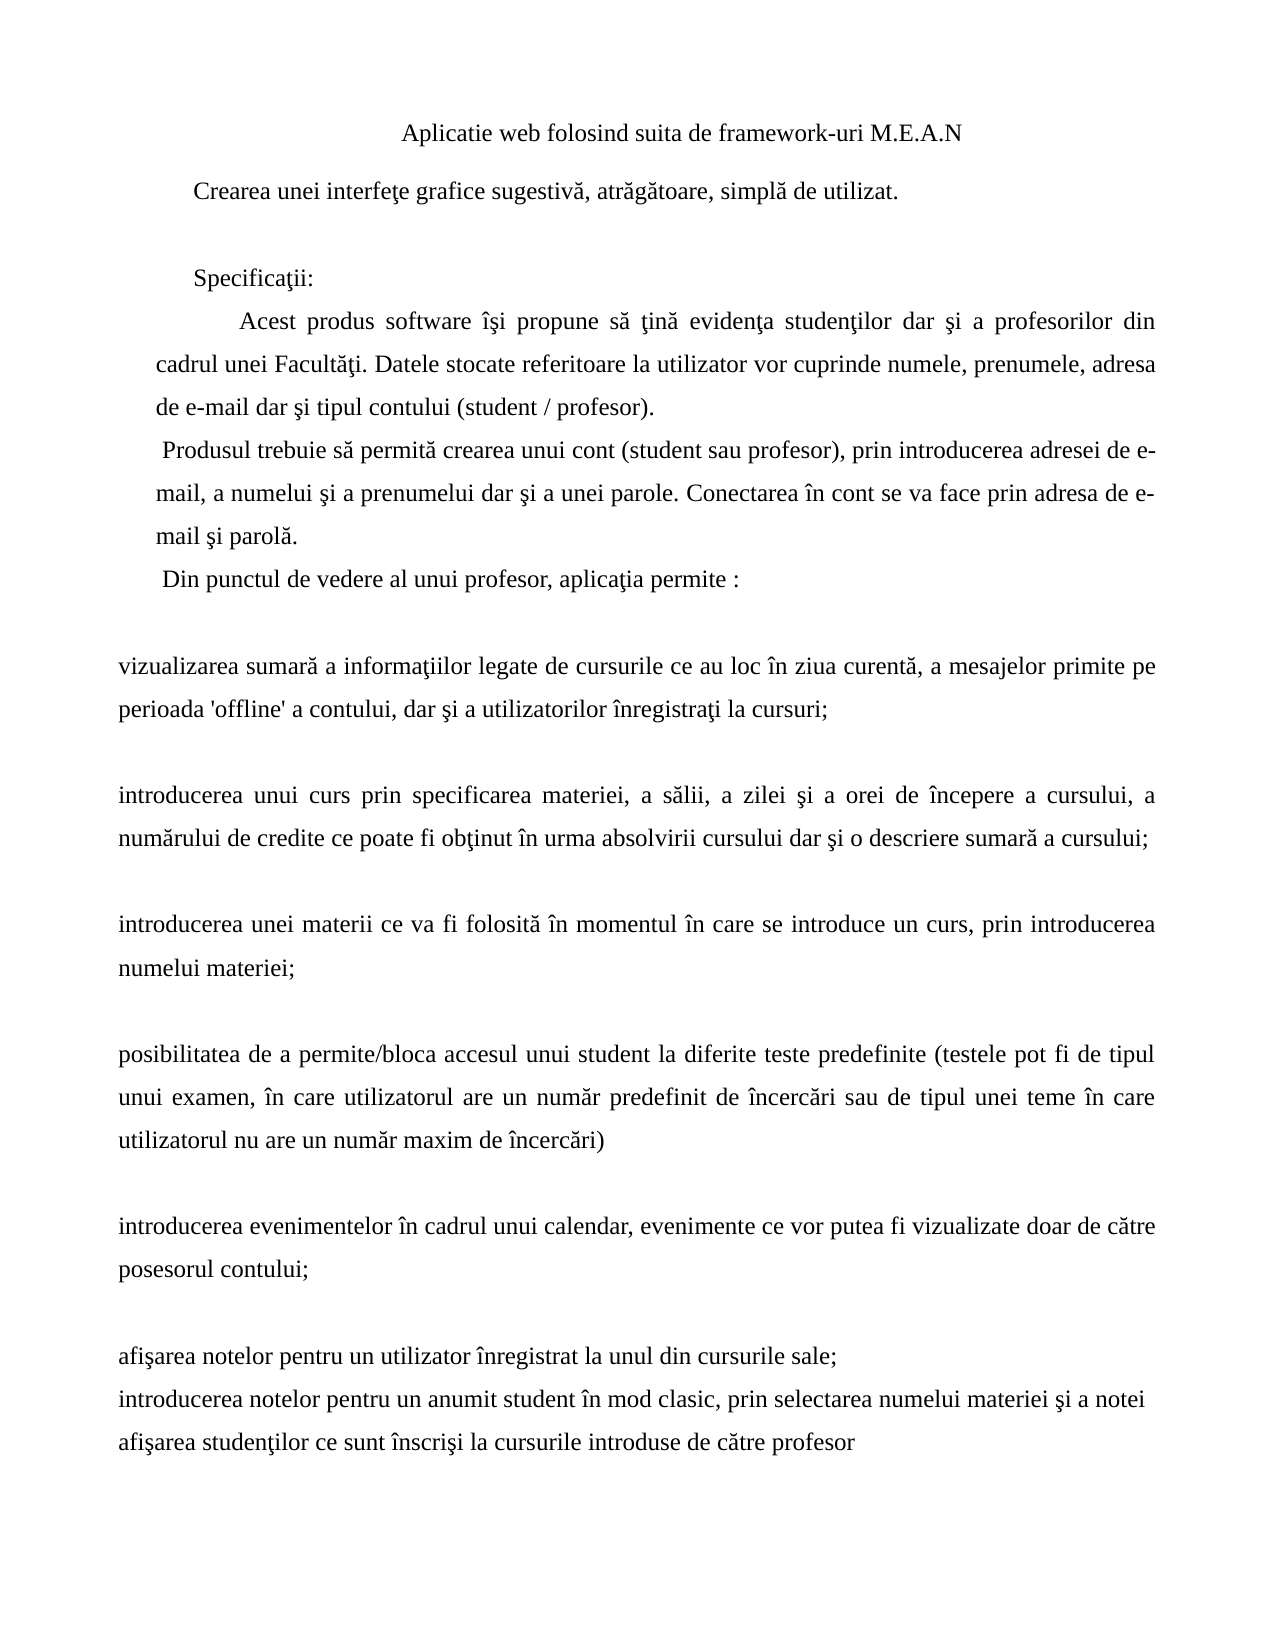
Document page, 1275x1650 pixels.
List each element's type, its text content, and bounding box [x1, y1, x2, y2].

list Crearea unei interfeţe grafice sugestivă, atrăgătoare, simplă de utilizat. [118, 176, 1157, 205]
list introducerea unei materii ce va fi folosită în momentul în care se introduce un curs, prin introducerea numelui materiei; [118, 909, 1157, 981]
list vizualizarea sumară a informaţiilor legate de cursurile ce au loc în ziua curentă, a mesajelor primite pe perioada 'offline' a contului, dar şi a utilizatorilor înregistraţi la cursuri; [118, 651, 1157, 723]
list introducerea notelor pentru un anumit student în mod clasic, prin selectarea numelui materiei şi a notei [118, 1384, 1157, 1413]
list afişarea studenţilor ce sunt înscrişi la cursurile introduse de către profesor [118, 1427, 1157, 1456]
list afişarea notelor pentru un utilizator înregistrat la unul din cursurile sale; [118, 1341, 1157, 1369]
list introducerea unui curs prin specificarea materiei, a sălii, a zilei şi a orei de începere a cursului, a numărului de credite ce poate fi obţinut în urma absolvirii cursului dar şi o descriere sumară a cursului; [118, 780, 1157, 852]
list Produsul trebuie să permită crearea unui cont (student sau profesor), prin introducerea adresei de e-mail, a numelui şi a prenumelui dar şi a unei parole. Conectarea în cont se va face prin adresa de e-mail şi parolă. [118, 435, 1157, 550]
list Specificaţii: [193, 263, 1157, 291]
list Din punctul de vedere al unui profesor, aplicaţia permite : [118, 564, 1157, 593]
list Acest produs software îşi propune să ţină evidenţa studenţilor dar şi a profesorilor din cadrul unei Facultăţi. Datele stocate referitoare la utilizator vor cuprinde numele, prenumele, adresa de e-mail dar şi tipul contului (student / profesor). [118, 306, 1157, 421]
list posibilitatea de a permite/bloca accesul unui student la diferite teste predefinite (testele pot fi de tipul unui examen, în care utilizatorul are un număr predefinit de încercări sau de tipul unei teme în care utilizatorul nu are un număr maxim de încercări) [118, 1039, 1157, 1154]
list introducerea evenimentelor în cadrul unui calendar, evenimente ce vor putea fi vizualizate doar de către posesorul contului; [118, 1211, 1157, 1283]
